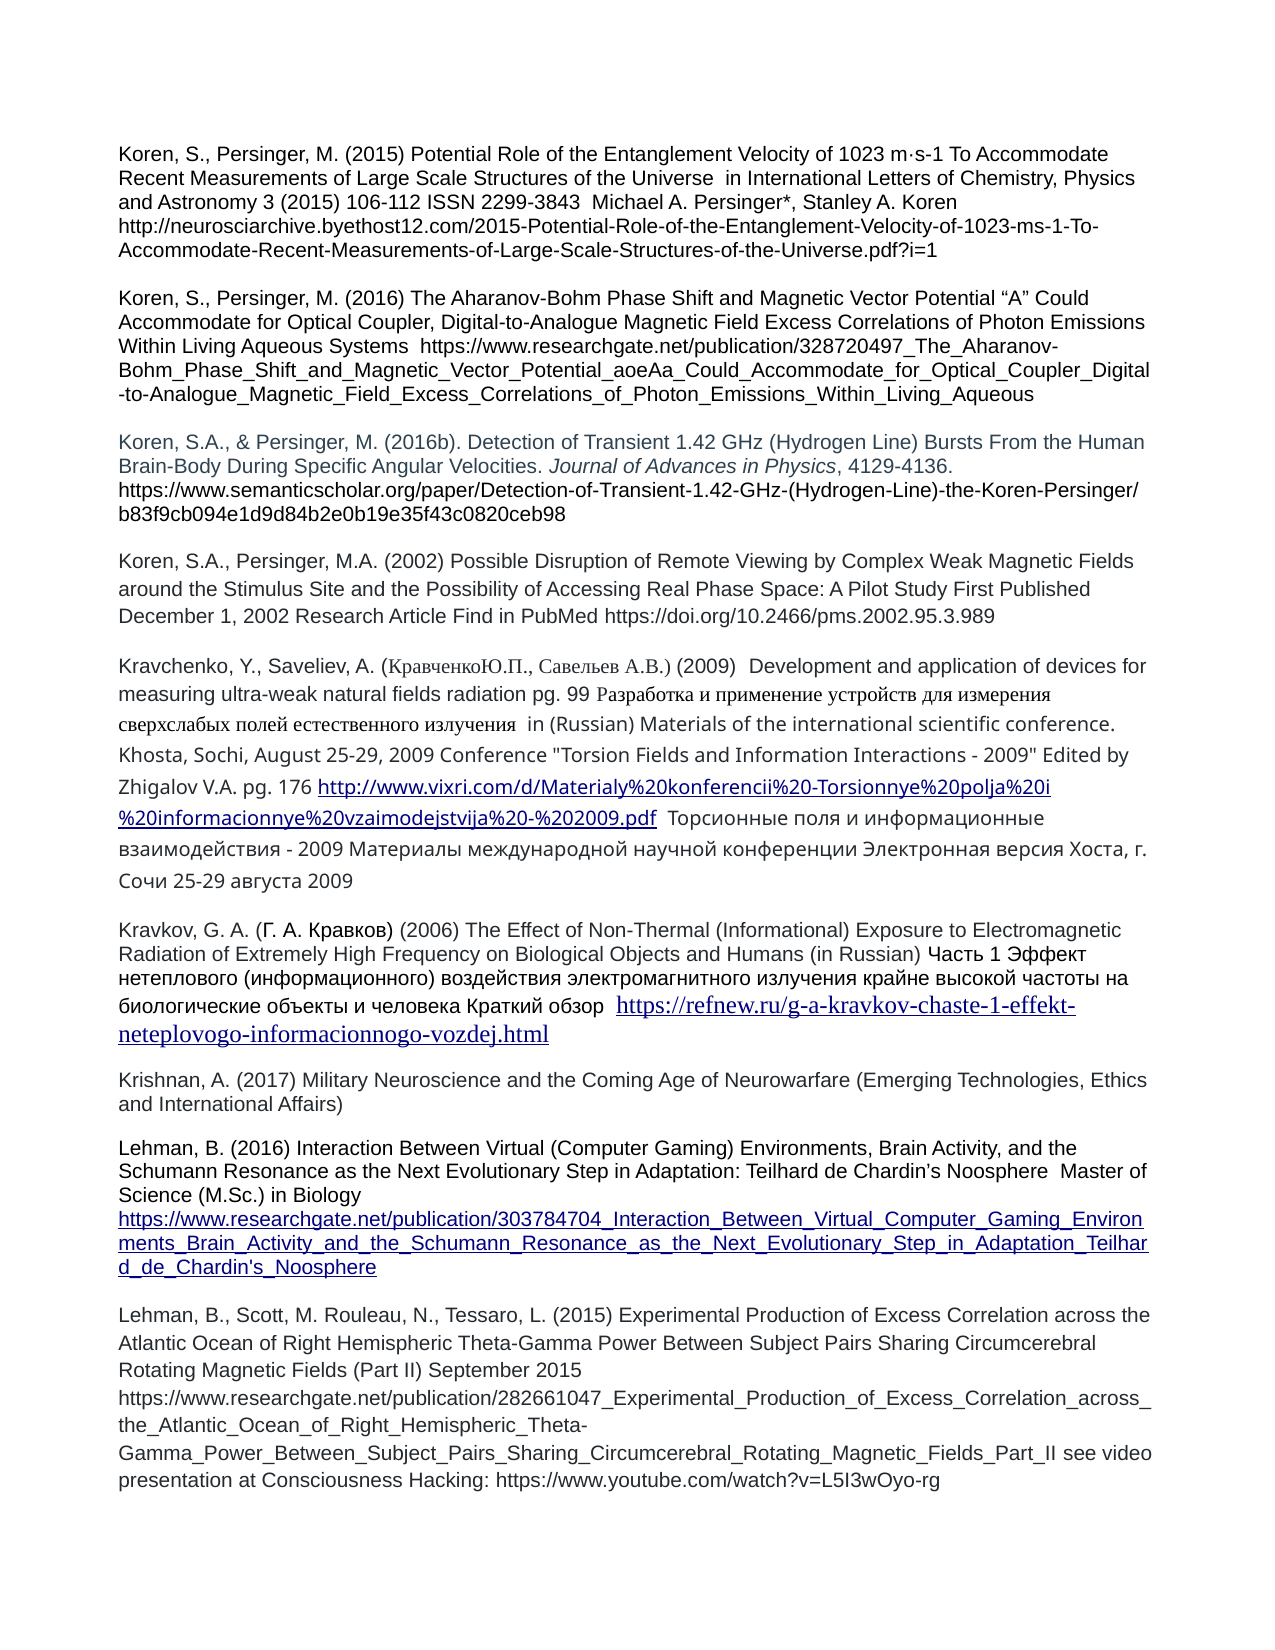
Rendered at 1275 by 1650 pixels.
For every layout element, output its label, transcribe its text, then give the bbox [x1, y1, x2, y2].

text Lehman, B., Scott, M. Rouleau, N., Tessaro, L. (2015) Experimental Production of Excess Correlation across the Atlantic Ocean of Right Hemispheric Theta-Gamma Power Between Subject Pairs Sharing Circumcerebral Rotating Magnetic Fields (Part II) September 2015 https://www.researchgate.net/publication/282661047_Experimental_Production_of_Excess_Correlation_across_the_Atlantic_Ocean_of_Right_Hemispheric_Theta-Gamma_Power_Between_Subject_Pairs_Sharing_Circumcerebral_Rotating_Magnetic_Fields_Part_II see video presentation at Consciousness Hacking: https://www.youtube.com/watch?v=L5I3wOyo-rg [118, 1303, 1157, 1492]
text Koren, S.A., Persinger, M.A. (2002) Possible Disruption of Remote Viewing by Complex Weak Magnetic Fields around the Stimulus Site and the Possibility of Accessing Real Phase Space: A Pilot Study First Published December 1, 2002 Research Article Find in PubMed https://doi.org/10.2466/pms.2002.95.3.989 [118, 549, 1157, 628]
text Kravkov, G. A. (Г. А. Кравков) (2006) The Effect of Non-Thermal (Informational) Exposure to Electromagnetic Radiation of Extremely High Frequency on Biological Objects and Humans (in Russian) Часть 1 Эффект нетеплового (информационного) воздействия электромагнитного излучения крайне высокой частоты на биологические объекты и человека Краткий обзор https://refnew.ru/g-a-kravkov-chaste-1-effekt-neteplovogo-informacionnogo-vozdej.html [118, 918, 1157, 1047]
subtitle Krishnan, A. (2017) Military Neuroscience and the Coming Age of Neurowarfare (Emerging Technologies, Ethics and International Affairs) [118, 1067, 1157, 1115]
text Koren, S.A., & Persinger, M. (2016b). Detection of Transient 1.42 GHz (Hydrogen Line) Bursts From the Human Brain-Body During Specific Angular Velocities. Journal of Advances in Physics, 4129-4136. https://www.semanticscholar.org/paper/Detection-of-Transient-1.42-GHz-(Hydrogen-Line)-the-Koren-Persinger/b83f9cb094e1d9d84b2e0b19e35f43c0820ceb98 [118, 429, 1157, 525]
text Lehman, B. (2016) Interaction Between Virtual (Computer Gaming) Environments, Brain Activity, and the Schumann Resonance as the Next Evolutionary Step in Adaptation: Teilhard de Chardin’s Noosphere Master of Science (M.Sc.) in Biology https://www.researchgate.net/publication/303784704_Interaction_Between_Virtual_Computer_Gaming_Environments_Brain_Activity_and_the_Schumann_Resonance_as_the_Next_Evolutionary_Step_in_Adaptation_Teilhard_de_Chardin's_Noosphere [118, 1135, 1157, 1279]
text Koren, S., Persinger, M. (2015) Potential Role of the Entanglement Velocity of 1023 m·s-1 To Accommodate Recent Measurements of Large Scale Structures of the Universe in International Letters of Chemistry, Physics and Astronomy 3 (2015) 106-112 ISSN 2299-3843 Michael A. Persinger*, Stanley A. Koren http://neurosciarchive.byethost12.com/2015-Potential-Role-of-the-Entanglement-Velocity-of-1023-ms-1-To-Accommodate-Recent-Measurements-of-Large-Scale-Structures-of-the-Universe.pdf?i=1 [118, 142, 1157, 262]
text Koren, S., Persinger, M. (2016) The Aharanov-Bohm Phase Shift and Magnetic Vector Potential “A” Could Accommodate for Optical Coupler, Digital-to-Analogue Magnetic Field Excess Correlations of Photon Emissions Within Living Aqueous Systems https://www.researchgate.net/publication/328720497_The_Aharanov-Bohm_Phase_Shift_and_Magnetic_Vector_Potential_aoeAa_Could_Accommodate_for_Optical_Coupler_Digital-to-Analogue_Magnetic_Field_Excess_Correlations_of_Photon_Emissions_Within_Living_Aqueous [118, 286, 1157, 406]
text Kravchenko, Y., Saveliev, A. (КравченкоЮ.П., Савельев А.В.) (2009) Development and application of devices for measuring ultra-weak natural fields radiation pg. 99 Разработка и применение устройств для измерения сверхслабых полей естественного излучения in (Russian) Materials of the international scientific conference. Khosta, Sochi, August 25-29, 2009 Conference "Torsion Fields and Information Interactions - 2009" Edited by Zhigalov V.A. pg. 176 http://www.vixri.com/d/Materialy%20konferencii%20-Torsionnye%20polja%20i%20informacionnye%20vzaimodejstvija%20-%202009.pdf Торсионные поля и информационные взаимодействия - 2009 Материалы международной научной конференции Электронная версия Хоста, г. Сочи 25-29 августа 2009 [118, 652, 1157, 894]
